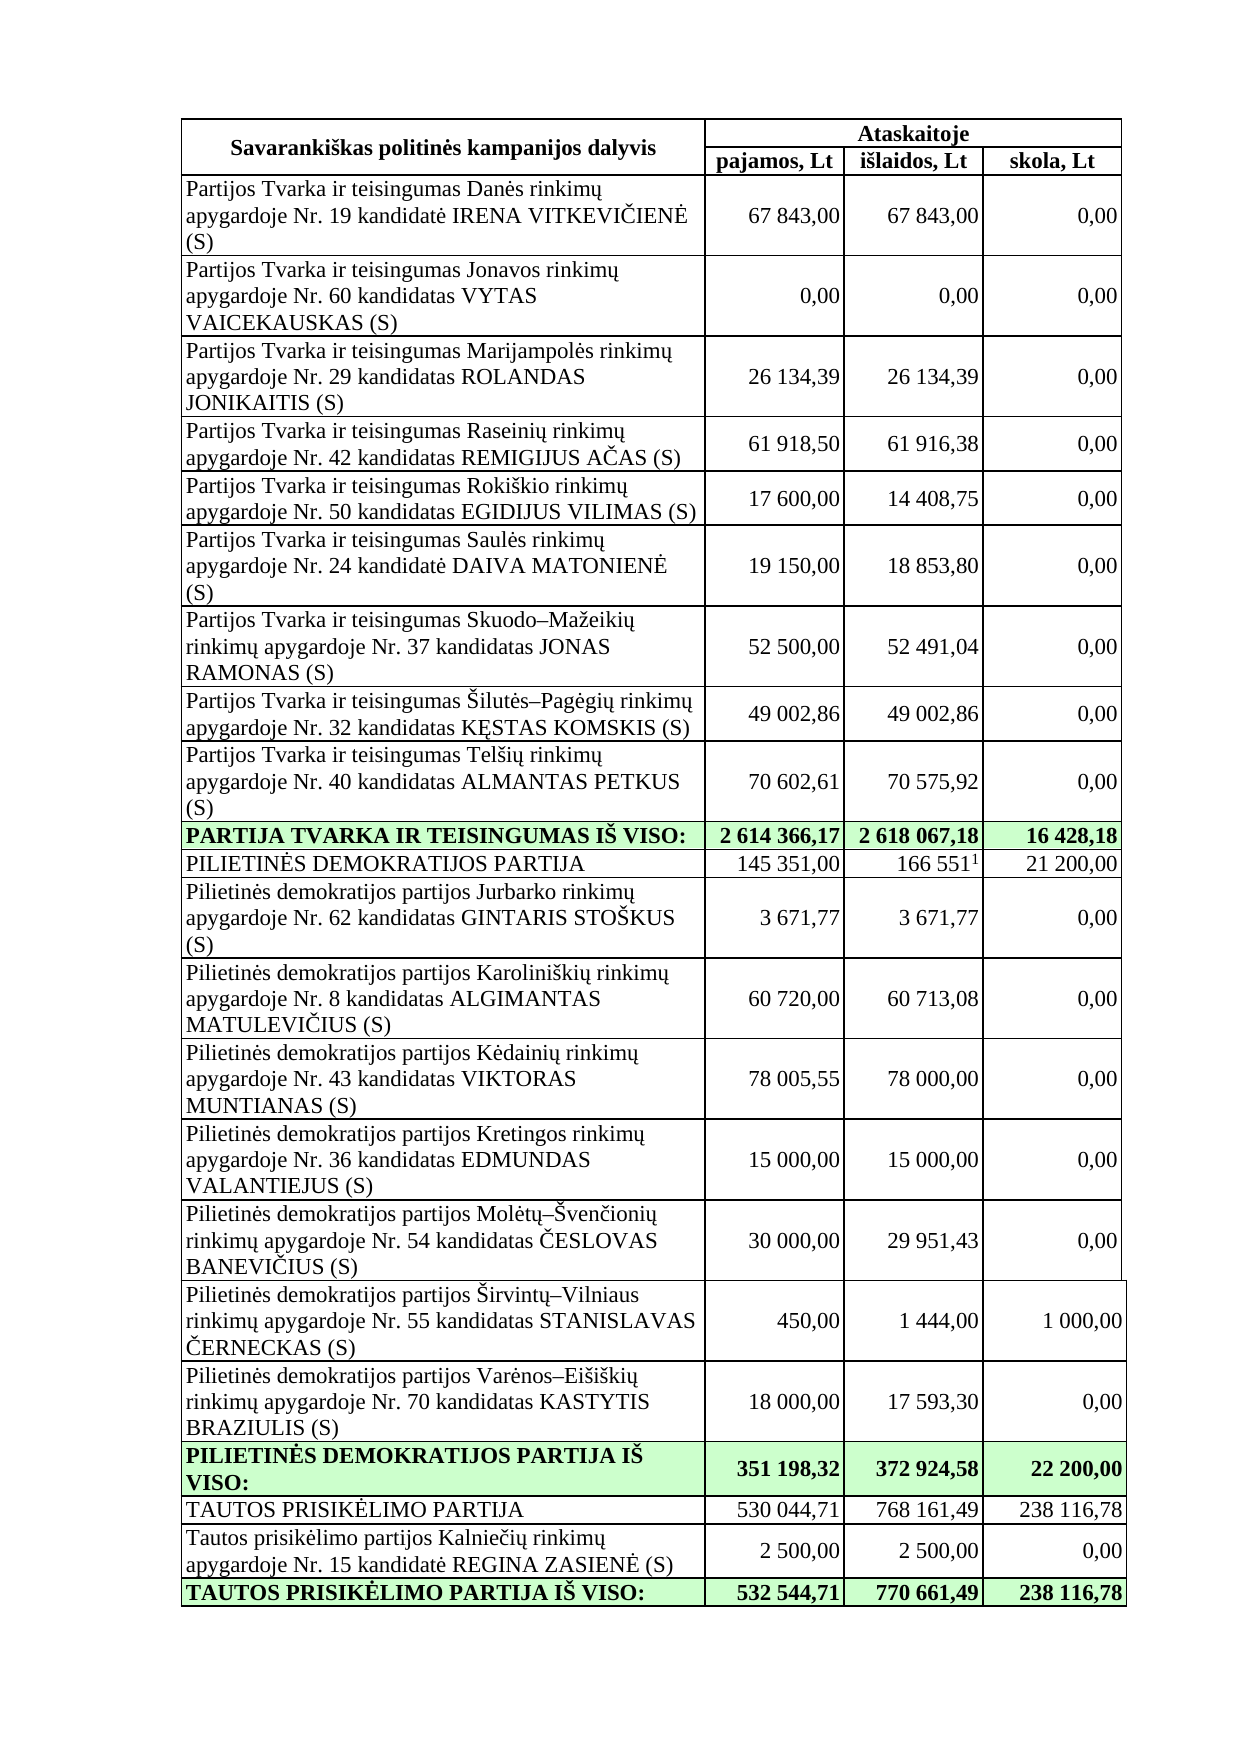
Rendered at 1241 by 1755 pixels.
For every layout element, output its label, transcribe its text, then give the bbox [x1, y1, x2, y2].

table_cell 0,00 [984, 607, 1121, 686]
table_cell 26 134,39 [845, 337, 982, 416]
table_cell [1122, 821, 1126, 848]
table_cell 49 002,86 [706, 687, 843, 740]
table_cell 532 544,71 [706, 1579, 843, 1605]
table_cell 17 593,30 [845, 1362, 982, 1441]
table_cell 19 150,00 [706, 526, 843, 605]
table_cell [1122, 1146, 1126, 1199]
table_cell 29 951,43 [845, 1201, 982, 1279]
table_cell 61 916,38 [845, 417, 982, 470]
table_cell 18 853,80 [845, 526, 982, 605]
table_cell 1 444,00 [845, 1281, 982, 1360]
table_cell 22 200,00 [984, 1442, 1126, 1495]
table_cell 15 000,00 [706, 1120, 843, 1199]
table_cell 16 428,18 [984, 822, 1121, 848]
table_cell 14 408,75 [845, 472, 982, 524]
table_cell 2 500,00 [706, 1525, 843, 1577]
table_cell [1122, 282, 1126, 335]
table_cell 52 500,00 [706, 607, 843, 686]
table_cell [1122, 1066, 1126, 1118]
table_cell 0,00 [984, 417, 1121, 470]
table_cell 52 491,04 [845, 607, 982, 686]
table_cell 26 134,39 [706, 337, 843, 416]
table_cell 70 575,92 [845, 742, 982, 821]
table_cell [1122, 363, 1126, 416]
table_cell 49 002,86 [845, 687, 982, 740]
table_cell 67 843,00 [706, 176, 843, 254]
table_cell 30 000,00 [706, 1201, 843, 1279]
table_cell 450,00 [706, 1281, 843, 1360]
table_cell 0,00 [984, 742, 1121, 821]
table_cell 2 618 067,18 [845, 822, 982, 848]
table_cell TAUTOS PRISIKĖLIMO PARTIJA IŠ VISO: [182, 1579, 704, 1605]
table_cell 3 671,77 [845, 878, 982, 957]
table_cell 2 614 366,17 [706, 822, 843, 848]
table_cell [1122, 498, 1126, 524]
table_cell [1122, 1227, 1126, 1279]
table_cell 17 600,00 [706, 472, 843, 524]
table_cell [1122, 202, 1126, 254]
table_cell PARTIJA TVARKA IR TEISINGUMAS IŠ VISO: [182, 822, 704, 848]
table_cell 238 116,78 [984, 1579, 1126, 1605]
table_cell 60 713,08 [845, 959, 982, 1038]
table_cell [1122, 904, 1126, 957]
table_cell 60 720,00 [706, 959, 843, 1038]
table_cell 0,00 [984, 878, 1121, 957]
table_cell 61 918,50 [706, 417, 843, 470]
table_cell 0,00 [984, 687, 1121, 740]
table_cell 0,00 [984, 1201, 1121, 1279]
table_cell 70 602,61 [706, 742, 843, 821]
table_cell 0,00 [984, 1362, 1126, 1441]
table_cell [1122, 633, 1126, 686]
table_cell 67 843,00 [845, 176, 982, 254]
table_cell [1122, 713, 1126, 740]
table_cell 0,00 [984, 1525, 1126, 1577]
table_cell 78 000,00 [845, 1039, 982, 1118]
table_cell 0,00 [984, 176, 1121, 254]
table_cell 0,00 [984, 959, 1121, 1038]
table_cell 0,00 [706, 256, 843, 335]
table_cell 0,00 [984, 1039, 1121, 1118]
table_cell 2 500,00 [845, 1525, 982, 1577]
table_cell [1122, 552, 1126, 605]
table_cell 0,00 [845, 256, 982, 335]
table_cell 0,00 [984, 1120, 1121, 1199]
table_cell 351 198,32 [706, 1442, 843, 1495]
table_cell 770 661,49 [845, 1579, 982, 1605]
table_cell 0,00 [984, 472, 1121, 524]
table_cell 1 000,00 [984, 1281, 1126, 1360]
table_cell [1122, 444, 1126, 470]
table_cell 0,00 [984, 526, 1121, 605]
table_cell 0,00 [984, 256, 1121, 335]
table_header Savarankiškas politinės kampanijos dalyvis [182, 120, 704, 174]
table_cell 0,00 [984, 337, 1121, 416]
table_cell 78 005,55 [706, 1039, 843, 1118]
table_cell PILIETINĖS DEMOKRATIJOS PARTIJA IŠ VISO: [182, 1442, 704, 1495]
table_cell 3 671,77 [706, 878, 843, 957]
table_cell 18 000,00 [706, 1362, 843, 1441]
table_cell 15 000,00 [845, 1120, 982, 1199]
table_cell [1122, 768, 1126, 821]
table_cell [1122, 985, 1126, 1038]
table_cell 372 924,58 [845, 1442, 982, 1495]
